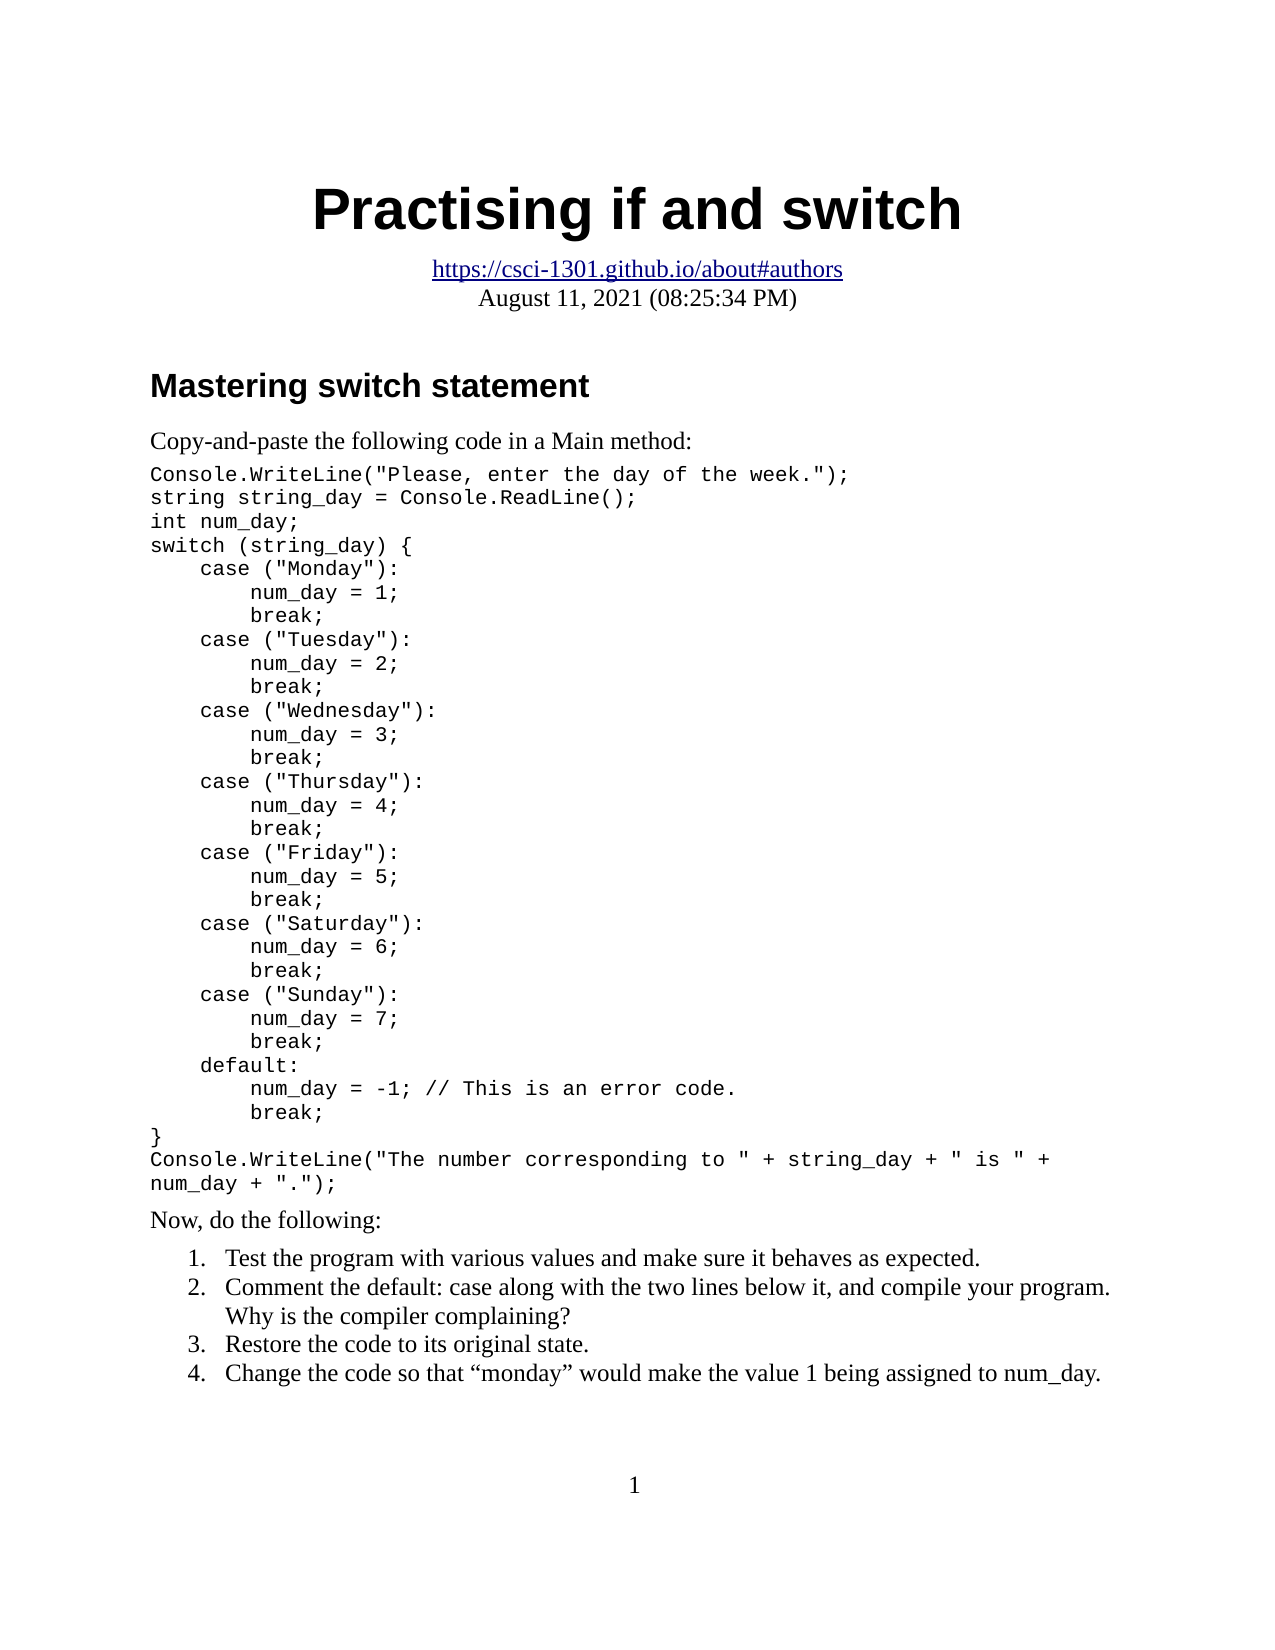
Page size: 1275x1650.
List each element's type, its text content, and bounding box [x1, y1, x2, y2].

list Comment the default: case along with the two lines below it, and compile your program. Why is the compiler complaining? [187, 1272, 1125, 1329]
text int num_day; [150, 511, 1125, 534]
text break; [150, 747, 1125, 771]
text string string_day = Console.ReadLine(); [150, 487, 1125, 511]
text default: [150, 1055, 1125, 1078]
title Practising if and switch [150, 175, 1125, 242]
list Test the program with various values and make sure it behaves as expected. [187, 1243, 1125, 1272]
text num_day = 4; [150, 795, 1125, 818]
text switch (string_day) { [150, 534, 1125, 558]
text case ("Saturday"): [150, 913, 1125, 937]
text case ("Friday"): [150, 842, 1125, 866]
text num_day = 1; [150, 582, 1125, 606]
text num_day = 3; [150, 724, 1125, 747]
text } [150, 1126, 1125, 1149]
text case ("Thursday"): [150, 771, 1125, 795]
text Console.WriteLine("The number corresponding to " + string_day + " is " + num_day + "."); [150, 1149, 1125, 1197]
text case ("Tuesday"): [150, 629, 1125, 653]
list Change the code so that “monday” would make the value 1 being assigned to num_day. [187, 1358, 1125, 1387]
text num_day = 7; [150, 1007, 1125, 1031]
text case ("Monday"): [150, 558, 1125, 582]
text break; [150, 889, 1125, 913]
text case ("Wednesday"): [150, 700, 1125, 724]
text num_day = -1; // This is an error code. [150, 1078, 1125, 1102]
subtitle Mastering switch statement [150, 366, 1125, 404]
text case ("Sunday"): [150, 984, 1125, 1007]
text break; [150, 960, 1125, 984]
text break; [150, 818, 1125, 842]
text num_day = 5; [150, 866, 1125, 889]
text Now, do the following: [150, 1206, 1125, 1234]
text break; [150, 1102, 1125, 1126]
text Copy-and-paste the following code in a Main method: [150, 426, 1125, 455]
text break; [150, 606, 1125, 629]
text num_day = 6; [150, 937, 1125, 960]
text https://csci-1301.github.io/about#authors [150, 254, 1125, 283]
list Restore the code to its original state. [187, 1329, 1125, 1358]
text break; [150, 676, 1125, 700]
text num_day = 2; [150, 653, 1125, 676]
text August 11, 2021 (08:25:34 PM) [150, 283, 1125, 312]
text break; [150, 1031, 1125, 1055]
text Console.WriteLine("Please, enter the day of the week."); [150, 464, 1125, 487]
